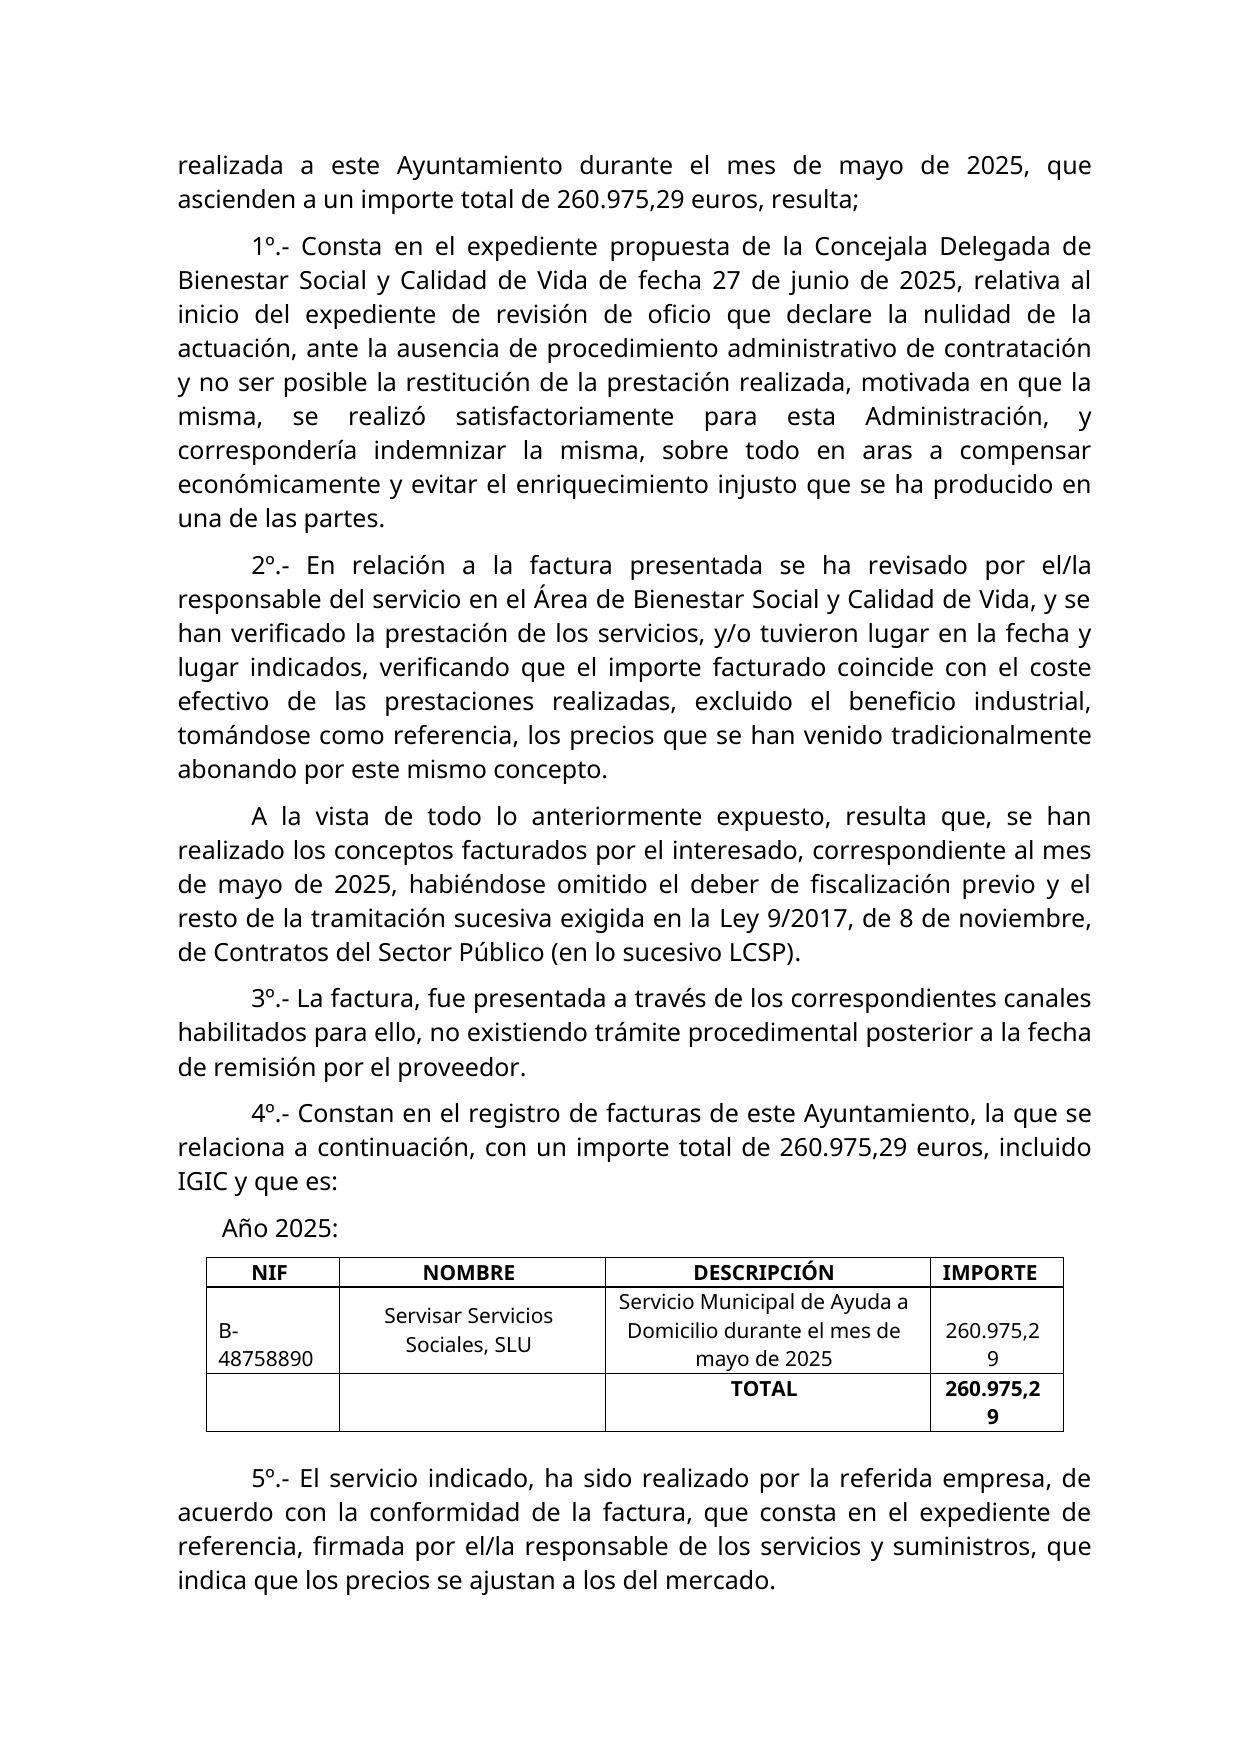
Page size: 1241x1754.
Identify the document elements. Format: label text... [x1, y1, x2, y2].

table_cell Servicio Municipal de Ayuda a Domicilio durante el mes de mayo de 2025 [606, 1288, 930, 1373]
text 5º.- El servicio indicado, ha sido realizado por la referida empresa, de acuerdo con la conformidad de la factura, que consta en el expediente de referencia, firmada por el/la responsable de los servicios y suministros, que indica que los precios se ajustan a los del mercado. [177, 1460, 1093, 1596]
table_cell [207, 1374, 339, 1431]
table_header NIF [207, 1258, 339, 1286]
text 2º.- En relación a la factura presentada se ha revisado por el/la responsable del servicio en el Área de Bienestar Social y Calidad de Vida, y se han verificado la prestación de los servicios, y/o tuvieron lugar en la fecha y lugar indicados, verificando que el importe facturado coincide con el coste efectivo de las prestaciones realizadas, excluido el beneficio industrial, tomándose como referencia, los precios que se han venido tradicionalmente abonando por este mismo concepto. [177, 547, 1093, 786]
text realizada a este Ayuntamiento durante el mes de mayo de 2025, que ascienden a un importe total de 260.975,29 euros, resulta; [177, 148, 1093, 216]
text 3º.- La factura, fue presentada a través de los correspondientes canales habilitados para ello, no existiendo trámite procedimental posterior a la fecha de remisión por el proveedor. [177, 981, 1093, 1083]
table_cell 260.975,29 [931, 1288, 1063, 1373]
text A la vista de todo lo anteriormente expuesto, resulta que, se han realizado los conceptos facturados por el interesado, correspondiente al mes de mayo de 2025, habiéndose omitido el deber de fiscalización previo y el resto de la tramitación sucesiva exigida en la Ley 9/2017, de 8 de noviembre, de Contratos del Sector Público (en lo sucesivo LCSP). [177, 798, 1093, 968]
text 1º.- Consta en el expediente propuesta de la Concejala Delegada de Bienestar Social y Calidad de Vida de fecha 27 de junio de 2025, relativa al inicio del expediente de revisión de oficio que declare la nulidad de la actuación, ante la ausencia de procedimiento administrativo de contratación y no ser posible la restitución de la prestación realizada, motivada en que la misma, se realizó satisfactoriamente para esta Administración, y correspondería indemnizar la misma, sobre todo en aras a compensar económicamente y evitar el enriquecimiento injusto que se ha producido en una de las partes. [177, 228, 1093, 535]
table_header DESCRIPCIÓN [606, 1258, 930, 1286]
table_cell 260.975,29 [931, 1374, 1063, 1431]
text Año 2025: [177, 1210, 1093, 1244]
table_cell B-48758890 [207, 1288, 339, 1373]
table_cell TOTAL [606, 1374, 930, 1431]
table_header NOMBRE [340, 1258, 605, 1286]
text 4º.- Constan en el registro de facturas de este Ayuntamiento, la que se relaciona a continuación, con un importe total de 260.975,29 euros, incluido IGIC y que es: [177, 1096, 1093, 1198]
table_header IMPORTE [931, 1258, 1063, 1286]
table_cell Servisar Servicios Sociales, SLU [340, 1288, 605, 1373]
table_cell [340, 1374, 605, 1431]
